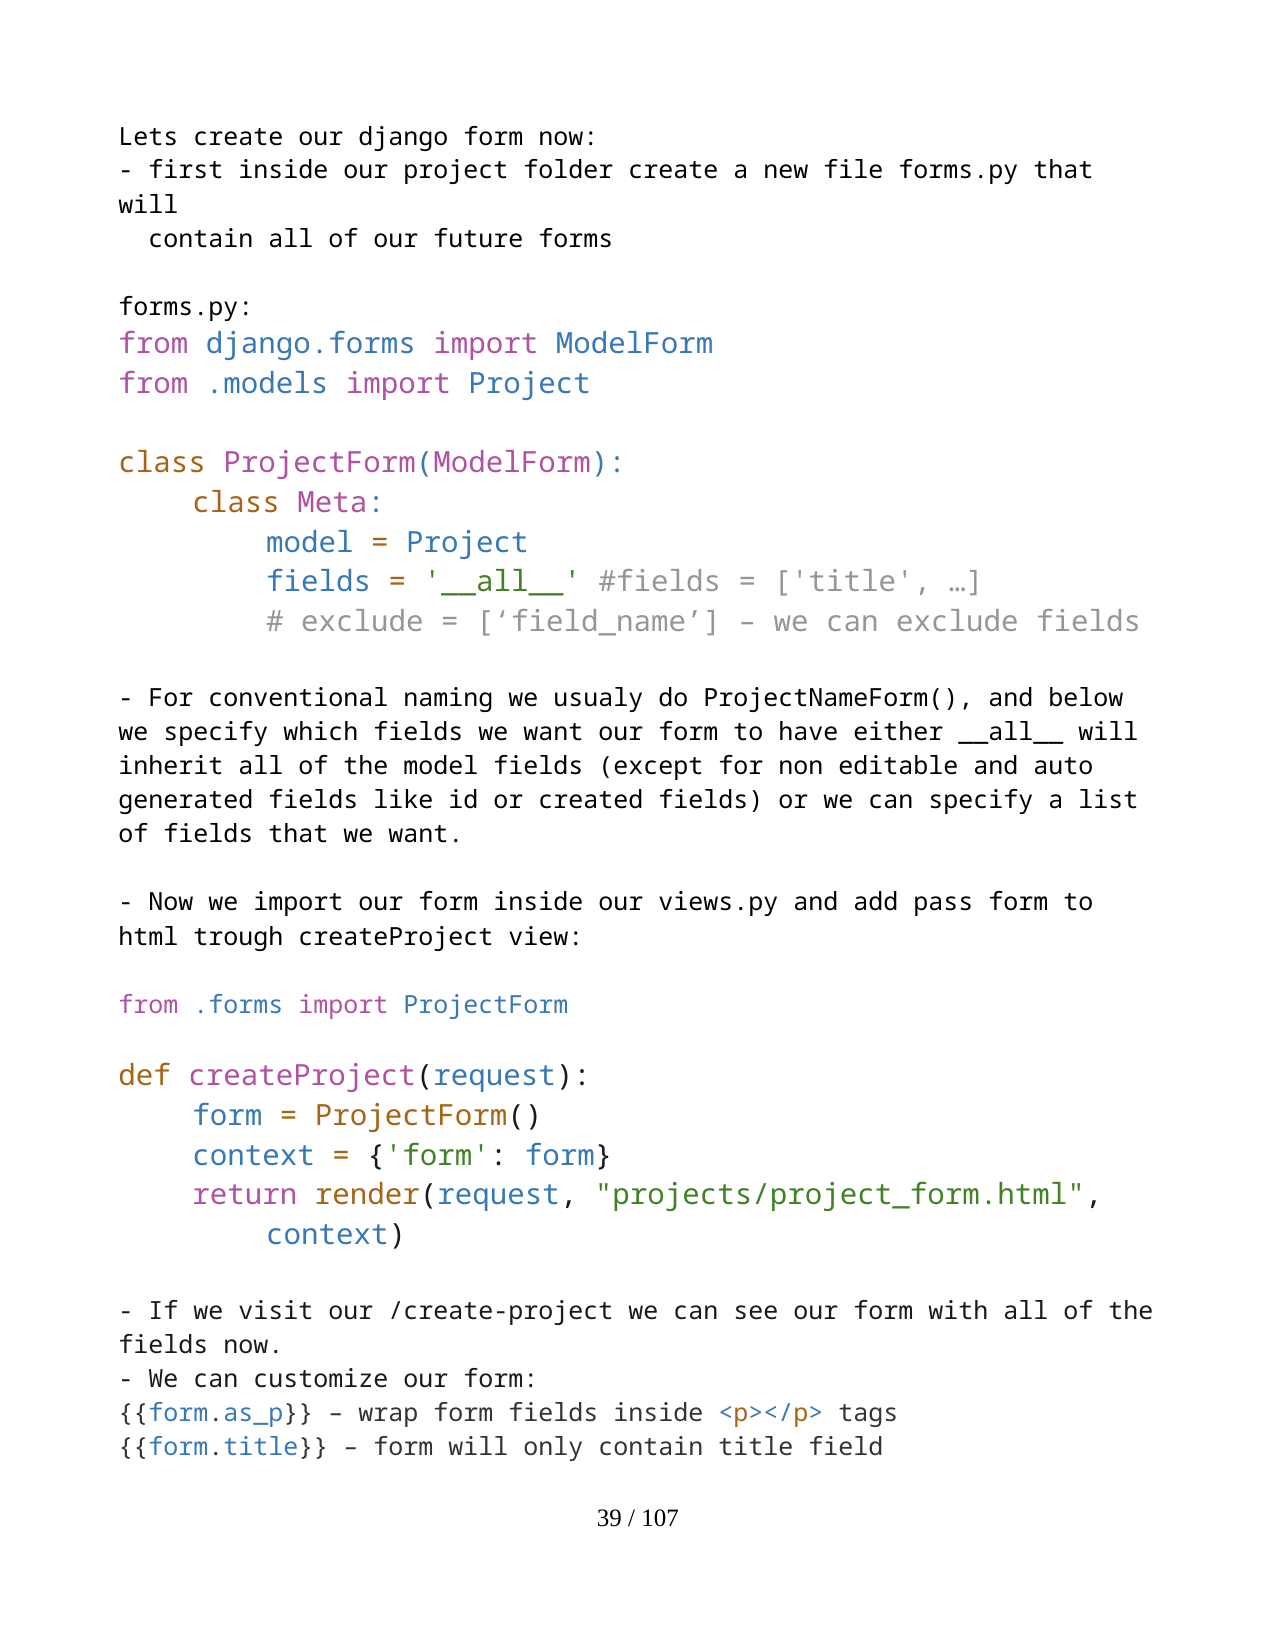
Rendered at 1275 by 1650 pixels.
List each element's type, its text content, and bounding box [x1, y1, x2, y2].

text from django.forms import ModelForm [118, 322, 1157, 362]
text class Meta: [118, 481, 1157, 521]
text forms.py: [118, 288, 1157, 322]
text contain all of our future forms [118, 220, 1157, 288]
text {{form.title}} – form will only contain title field [118, 1429, 1157, 1463]
text from .forms import ProjectForm [118, 986, 1157, 1020]
text context = {'form': form} [118, 1134, 1157, 1173]
text return render(request, "projects/project_form.html", context) [118, 1173, 1157, 1253]
text form = ProjectForm() [118, 1094, 1157, 1134]
text model = Project [118, 521, 1157, 561]
text Lets create our django form now: [118, 118, 1157, 152]
text class ProjectForm(ModelForm): [118, 442, 1157, 481]
text def createProject(request): [118, 1054, 1157, 1094]
text - first inside our project folder create a new file forms.py that will [118, 152, 1157, 220]
text fields = '__all__' #fields = ['title', …] [118, 561, 1157, 600]
text {{form.as_p}} – wrap form fields inside <p></p> tags [118, 1395, 1157, 1429]
text # exclude = [‘field_name’] – we can exclude fields [118, 600, 1157, 640]
text from .models import Project [118, 362, 1157, 402]
text - If we visit our /create-project we can see our form with all of the fields now. [118, 1292, 1157, 1361]
text - Now we import our form inside our views.py and add pass form to html trough createProject view: [118, 884, 1157, 952]
text - For conventional naming we usualy do ProjectNameForm(), and below we specify which fields we want our form to have either __all__ will inherit all of the model fields (except for non editable and auto generated fields like id or created fields) or we can specify a list of fields that we want. [118, 680, 1157, 850]
text - We can customize our form: [118, 1361, 1157, 1395]
